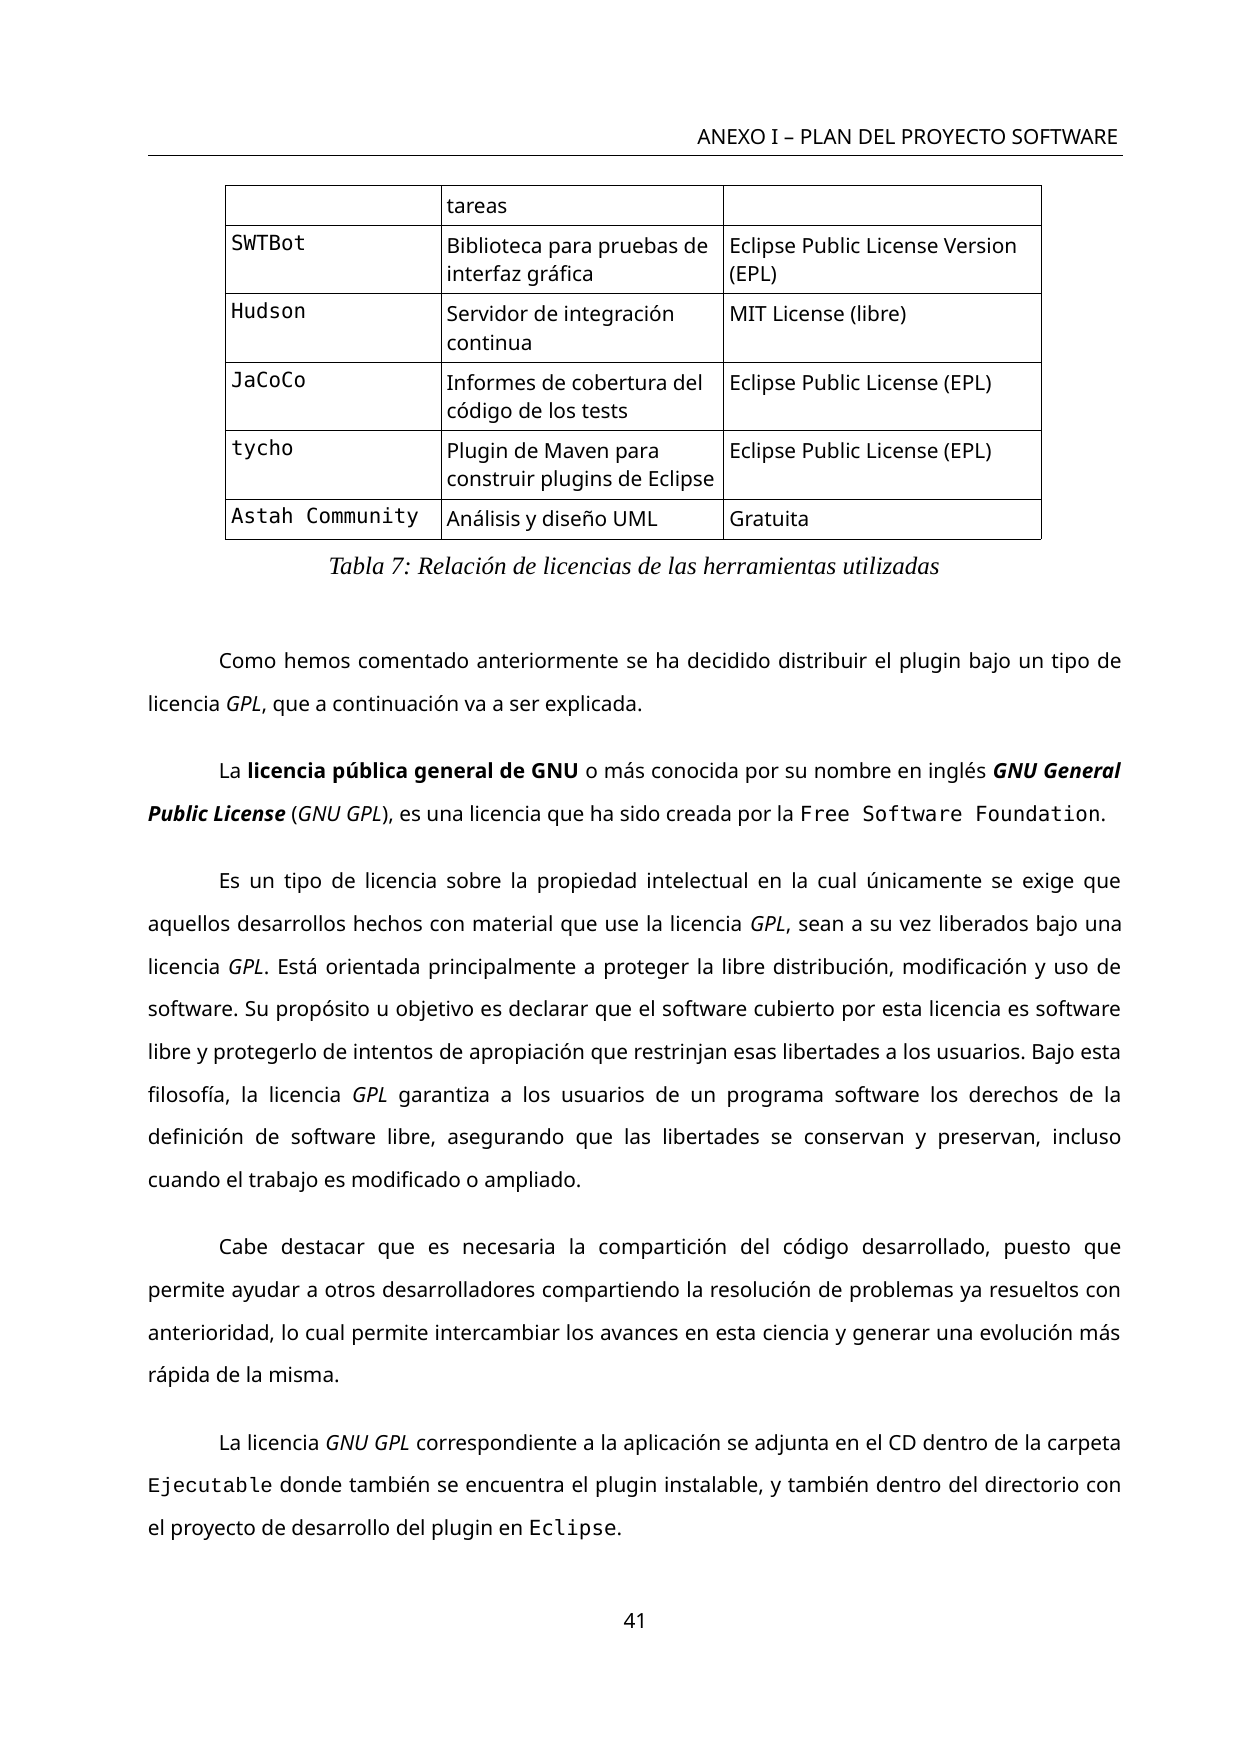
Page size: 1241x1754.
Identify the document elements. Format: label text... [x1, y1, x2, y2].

table_cell SWTBot [226, 226, 441, 293]
table_cell Eclipse Public License Version (EPL) [724, 226, 1041, 293]
table_cell JaCoCo [226, 363, 441, 430]
table_cell Informes de cobertura del código de los tests [442, 363, 723, 430]
table_cell tareas [442, 186, 723, 225]
table_cell MIT License (libre) [724, 294, 1041, 362]
table_cell Eclipse Public License (EPL) [724, 431, 1041, 499]
text La licencia GNU GPL correspondiente a la aplicación se adjunta en el CD dentro de la carpeta Ejecutable donde también se encuentra el plugin instalable, y también dentro del directorio con el proyecto de desarrollo del plugin en Eclipse. [148, 1428, 1123, 1542]
table_cell [226, 186, 441, 225]
text Cabe destacar que es necesaria la compartición del código desarrollado, puesto que permite ayudar a otros desarrolladores compartiendo la resolución de problemas ya resueltos con anterioridad, lo cual permite intercambiar los avances en esta ciencia y generar una evolución más rápida de la misma. [148, 1232, 1123, 1389]
table_cell tycho [226, 431, 441, 499]
table_cell Biblioteca para pruebas de interfaz gráfica [442, 226, 723, 293]
table_cell Gratuita [724, 500, 1041, 539]
table_cell Plugin de Maven para construir plugins de Eclipse [442, 431, 723, 499]
table_cell [724, 186, 1041, 225]
table_cell Servidor de integración continua [442, 294, 723, 362]
table_cell Eclipse Public License (EPL) [724, 363, 1041, 430]
text Como hemos comentado anteriormente se ha decidido distribuir el plugin bajo un tipo de licencia GPL, que a continuación va a ser explicada. [148, 646, 1123, 717]
table_cell Hudson [226, 294, 441, 362]
text Tabla 7: Relación de licencias de las herramientas utilizadas [148, 551, 1123, 580]
text La licencia pública general de GNU o más conocida por su nombre en inglés GNU General Public License (GNU GPL), es una licencia que ha sido creada por la Free Software Foundation. [148, 756, 1123, 827]
table_cell Análisis y diseño UML [442, 500, 723, 539]
table_cell Astah Community [226, 500, 441, 539]
text Es un tipo de licencia sobre la propiedad intelectual en la cual únicamente se exige que aquellos desarrollos hechos con material que use la licencia GPL, sean a su vez liberados bajo una licencia GPL. Está orientada principalmente a proteger la libre distribución, modificación y uso de software. Su propósito u objetivo es declarar que el software cubierto por esta licencia es software libre y protegerlo de intentos de apropiación que restrinjan esas libertades a los usuarios. Bajo esta filosofía, la licencia GPL garantiza a los usuarios de un programa software los derechos de la definición de software libre, asegurando que las libertades se conservan y preservan, incluso cuando el trabajo es modificado o ampliado. [148, 867, 1123, 1193]
